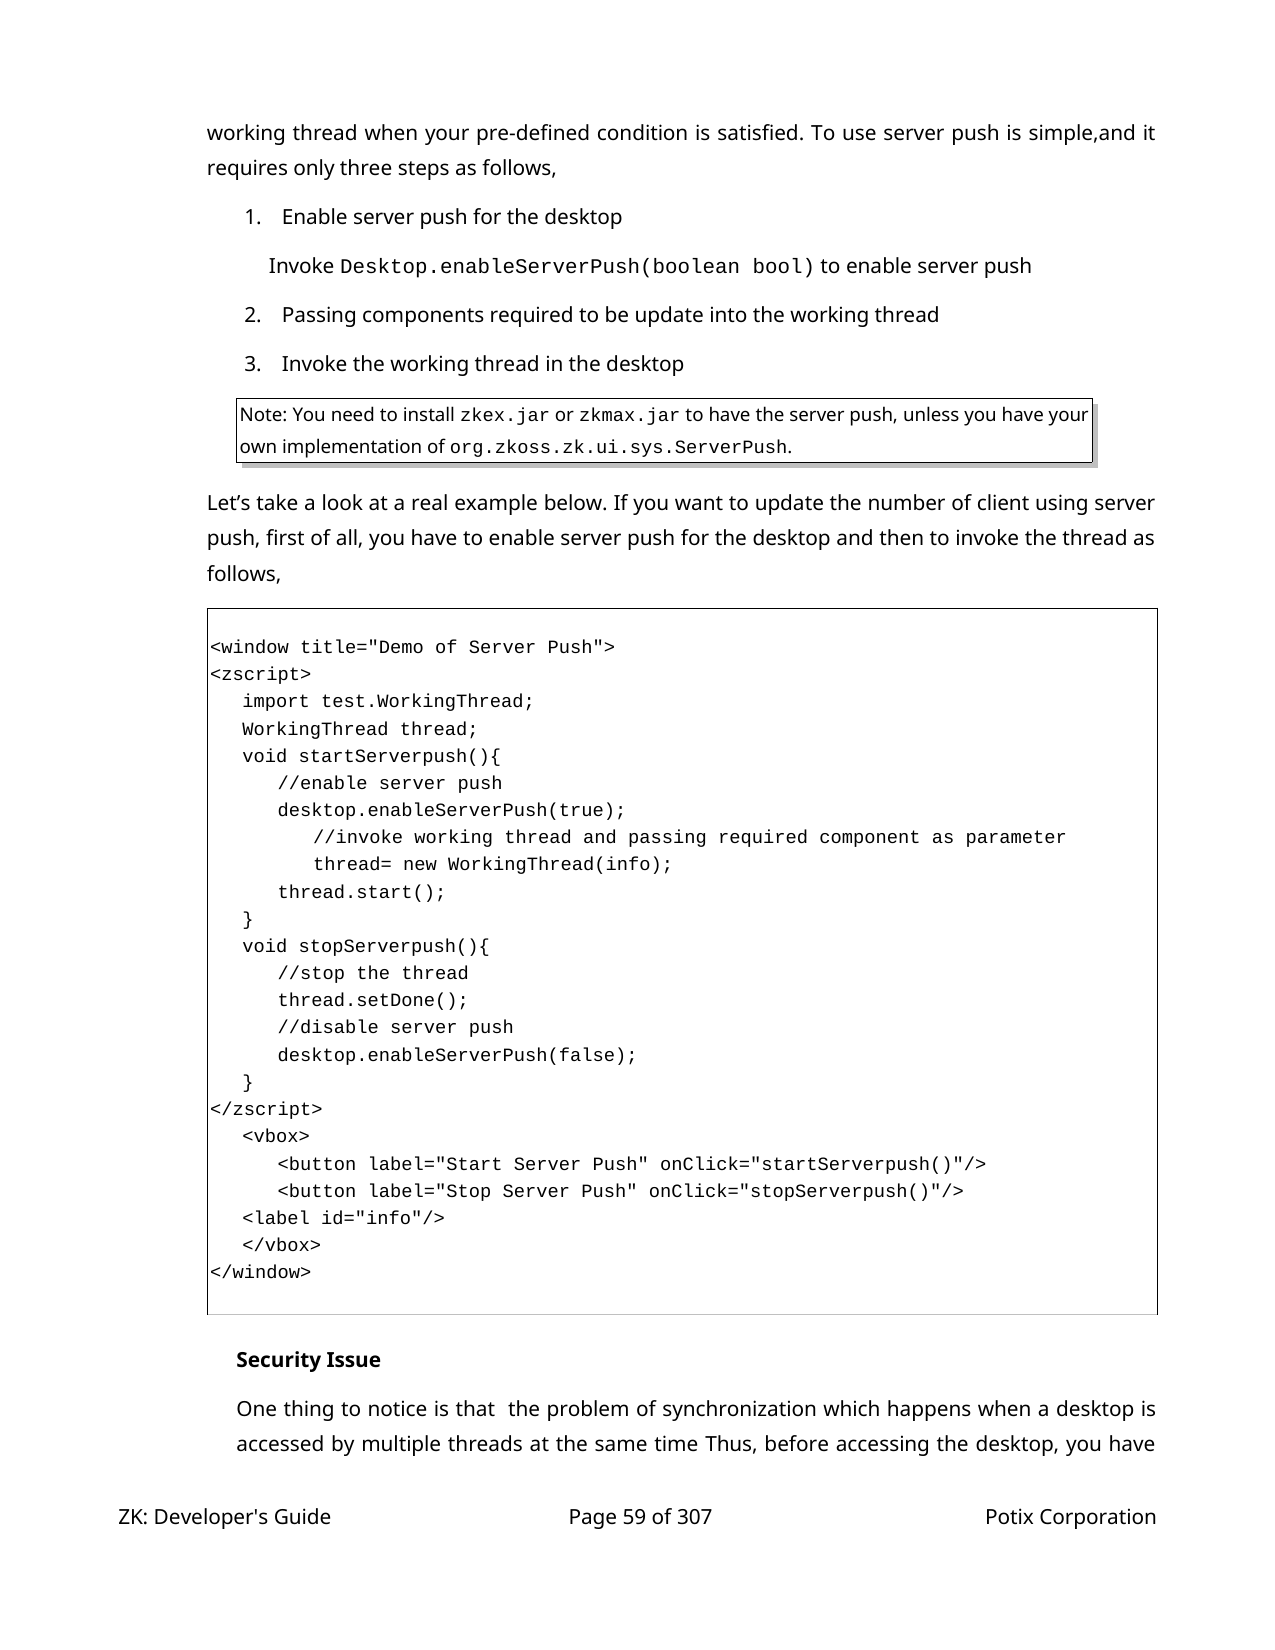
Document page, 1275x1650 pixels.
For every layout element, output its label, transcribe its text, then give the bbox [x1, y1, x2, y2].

text <label id="info"/> [208, 1206, 1157, 1230]
list Enable server push for the desktop [244, 202, 1157, 230]
list Passing components required to be update into the working thread [244, 300, 1157, 328]
subtitle Security Issue [236, 1345, 1157, 1373]
list Invoke the working thread in the desktop [244, 349, 1157, 377]
text <vbox> [208, 1124, 1157, 1148]
text void stopServerpush(){ [208, 934, 1157, 958]
text //disable server push [208, 1015, 1157, 1040]
text WorkingThread thread; [208, 716, 1157, 741]
text </zscript> [208, 1097, 1157, 1121]
text <zscript> [208, 662, 1157, 686]
text //enable server push [208, 771, 1157, 795]
text <window title="Demo of Server Push"> [208, 635, 1157, 659]
text //invoke working thread and passing required component as parameter [208, 825, 1157, 849]
text thread= new WorkingThread(info); [208, 852, 1157, 877]
text <button label="Start Server Push" onClick="startServerpush()"/> [208, 1151, 1157, 1176]
text void startServerpush(){ [208, 743, 1157, 768]
text One thing to notice is that the problem of synchronization which happens when a desktop is accessed by multiple threads at the same time Thus, before accessing the desktop, you have [236, 1394, 1157, 1458]
text //stop the thread [208, 961, 1157, 985]
list Invoke Desktop.enableServerPush(boolean bool) to enable server push [215, 251, 1157, 279]
text Note: You need to install zkex.jar or zkmax.jar to have the server push, unless you have your own implementation of org.zkoss.zk.ui.sys.ServerPush. [237, 399, 1092, 462]
text import test.WorkingThread; [208, 689, 1157, 713]
text <button label="Stop Server Push" onClick="stopServerpush()"/> [208, 1178, 1157, 1203]
text </vbox> [208, 1233, 1157, 1257]
text thread.setDone(); [208, 988, 1157, 1012]
text } [208, 1070, 1157, 1094]
text thread.start(); [208, 879, 1157, 904]
text desktop.enableServerPush(false); [208, 1043, 1157, 1067]
text } [208, 907, 1157, 931]
text Let’s take a look at a real example below. If you want to update the number of client using server push, first of all, you have to enable server push for the desktop and then to invoke the thread as follows, [207, 488, 1157, 587]
text </window> [208, 1260, 1157, 1284]
text desktop.enableServerPush(true); [208, 798, 1157, 822]
text working thread when your pre-defined condition is satisfied. To use server push is simple,and it requires only three steps as follows, [207, 118, 1157, 182]
